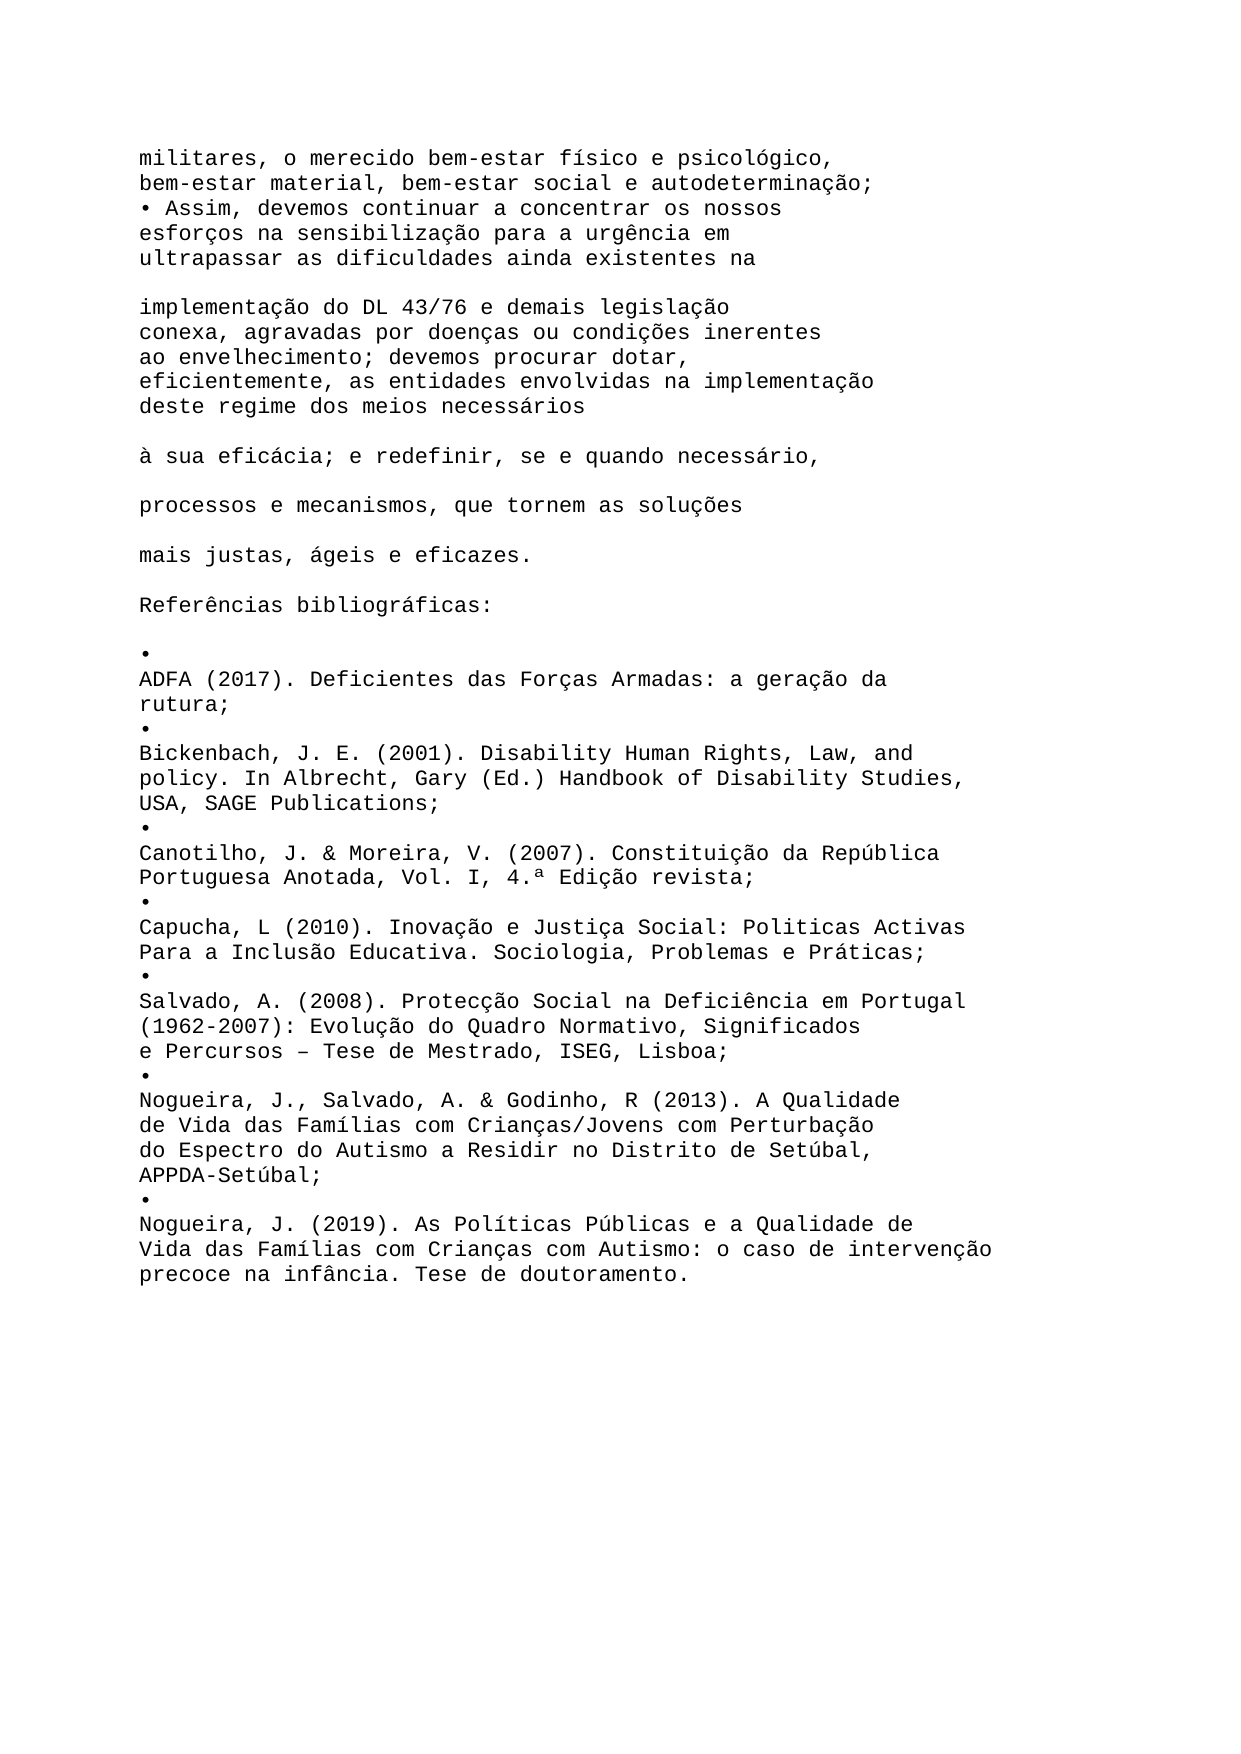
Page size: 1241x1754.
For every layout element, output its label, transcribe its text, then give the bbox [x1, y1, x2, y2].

text • Assim, devemos continuar a concentrar os nossos [139, 197, 1101, 222]
text à sua eficácia; e redefinir, se e quando necessário, [139, 445, 1101, 470]
text processos e mecanismos, que tornem as soluções [139, 495, 1101, 519]
text Nogueira, J. (2019). As Políticas Públicas e a Qualidade de [139, 1214, 1101, 1238]
text Referências bibliográficas: [139, 594, 1101, 619]
text • [139, 1189, 1101, 1214]
text • [139, 643, 1101, 668]
text esforços na sensibilização para a urgência em [139, 222, 1101, 247]
text deste regime dos meios necessários [139, 396, 1101, 420]
text Nogueira, J., Salvado, A. & Godinho, R (2013). A Qualidade [139, 1090, 1101, 1114]
text • [139, 817, 1101, 842]
text • [139, 1065, 1101, 1090]
text Para a Inclusão Educativa. Sociologia, Problemas e Práticas; [139, 941, 1101, 966]
text (1962-2007): Evolução do Quadro Normativo, Significados [139, 1015, 1101, 1040]
text Capucha, L (2010). Inovação e Justiça Social: Politicas Activas [139, 916, 1101, 941]
text ADFA (2017). Deficientes das Forças Armadas: a geração da [139, 668, 1101, 693]
text • [139, 966, 1101, 991]
text Bickenbach, J. E. (2001). Disability Human Rights, Law, and [139, 743, 1101, 767]
text rutura; [139, 693, 1101, 718]
text Portuguesa Anotada, Vol. I, 4.ª Edição revista; [139, 867, 1101, 891]
text Canotilho, J. & Moreira, V. (2007). Constituição da República [139, 842, 1101, 867]
text mais justas, ágeis e eficazes. [139, 544, 1101, 569]
text e Percursos – Tese de Mestrado, ISEG, Lisboa; [139, 1040, 1101, 1065]
text Vida das Famílias com Crianças com Autismo: o caso de intervenção [139, 1238, 1101, 1263]
text conexa, agravadas por doenças ou condições inerentes [139, 321, 1101, 346]
text APPDA-Setúbal; [139, 1164, 1101, 1189]
text Salvado, A. (2008). Protecção Social na Deficiência em Portugal [139, 991, 1101, 1015]
text bem-estar material, bem-estar social e autodeterminação; [139, 172, 1101, 197]
text USA, SAGE Publications; [139, 792, 1101, 817]
text do Espectro do Autismo a Residir no Distrito de Setúbal, [139, 1139, 1101, 1164]
text implementação do DL 43/76 e demais legislação [139, 296, 1101, 321]
text ao envelhecimento; devemos procurar dotar, [139, 346, 1101, 371]
text eficientemente, as entidades envolvidas na implementação [139, 371, 1101, 396]
text • [139, 891, 1101, 916]
text • [139, 718, 1101, 743]
text de Vida das Famílias com Crianças/Jovens com Perturbação [139, 1114, 1101, 1139]
text policy. In Albrecht, Gary (Ed.) Handbook of Disability Studies, [139, 767, 1101, 792]
text precoce na infância. Tese de doutoramento. [139, 1263, 1101, 1288]
text ultrapassar as dificuldades ainda existentes na [139, 247, 1101, 272]
text militares, o merecido bem-estar físico e psicológico, [139, 148, 1101, 172]
